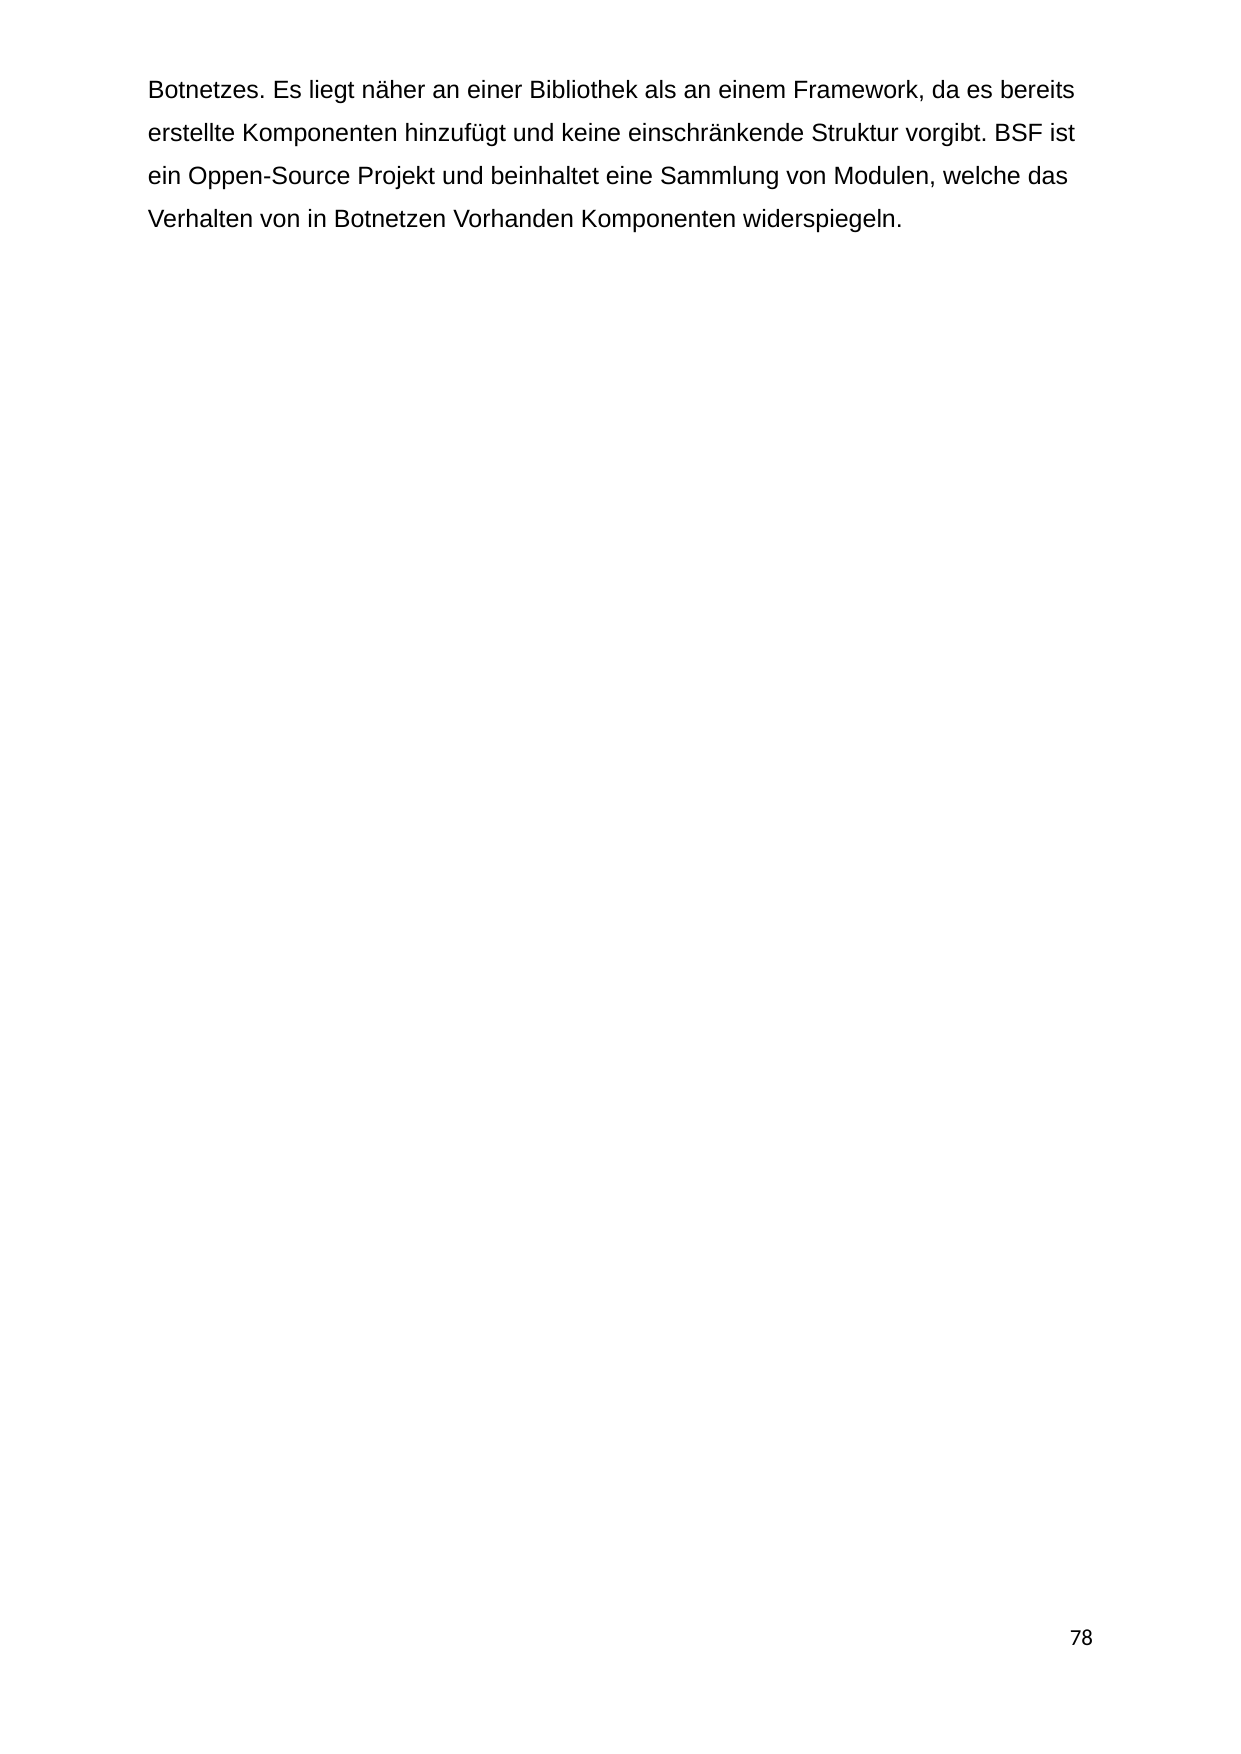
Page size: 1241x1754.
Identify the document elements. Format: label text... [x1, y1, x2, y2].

text Botnetzes. Es liegt näher an einer Bibliothek als an einem Framework, da es bereits erstellte Komponenten hinzufügt und keine einschränkende Struktur vorgibt. BSF ist ein Oppen-Source Projekt und beinhaltet eine Sammlung von Modulen, welche das Verhalten von in Botnetzen Vorhanden Komponenten widerspiegeln. [148, 75, 1093, 233]
